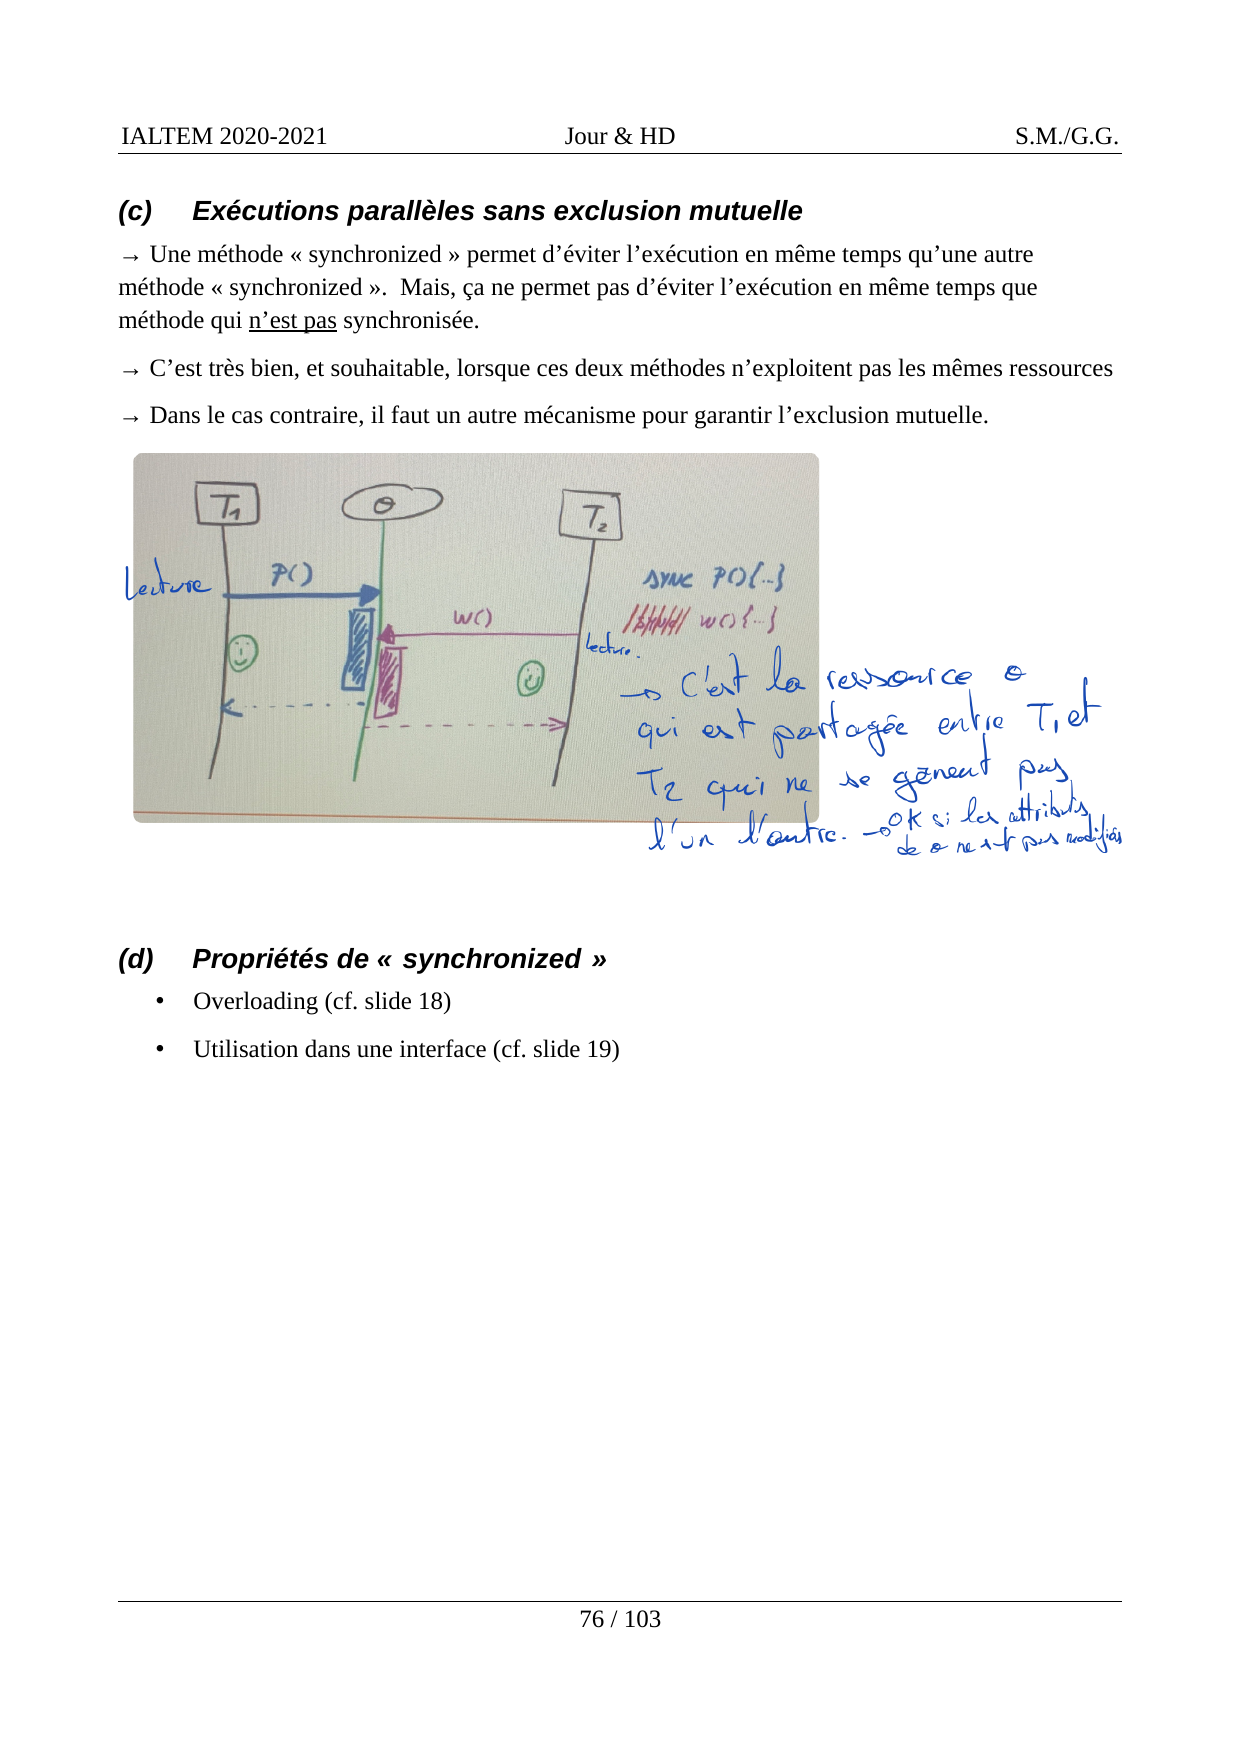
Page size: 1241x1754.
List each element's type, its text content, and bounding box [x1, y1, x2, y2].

subtitle Exécutions parallèles sans exclusion mutuelle [118, 195, 1122, 227]
subtitle Propriétés de « synchronized » [118, 942, 1122, 974]
text → C’est très bien, et souhaitable, lorsque ces deux méthodes n’exploitent pas les mêmes ressources [118, 353, 1122, 382]
list Overloading (cf. slide 18) [156, 986, 1122, 1015]
text → Dans le cas contraire, il faut un autre mécanisme pour garantir l’exclusion mutuelle. [118, 400, 1122, 429]
text → Une méthode « synchronized » permet d’éviter l’exécution en même temps qu’une autre méthode « synchronized ». Mais, ça ne permet pas d’éviter l’exécution en même temps que méthode qui n’est pas synchronisée. [118, 239, 1122, 334]
picture [118, 448, 1123, 863]
list Utilisation dans une interface (cf. slide 19) [156, 1034, 1122, 1063]
